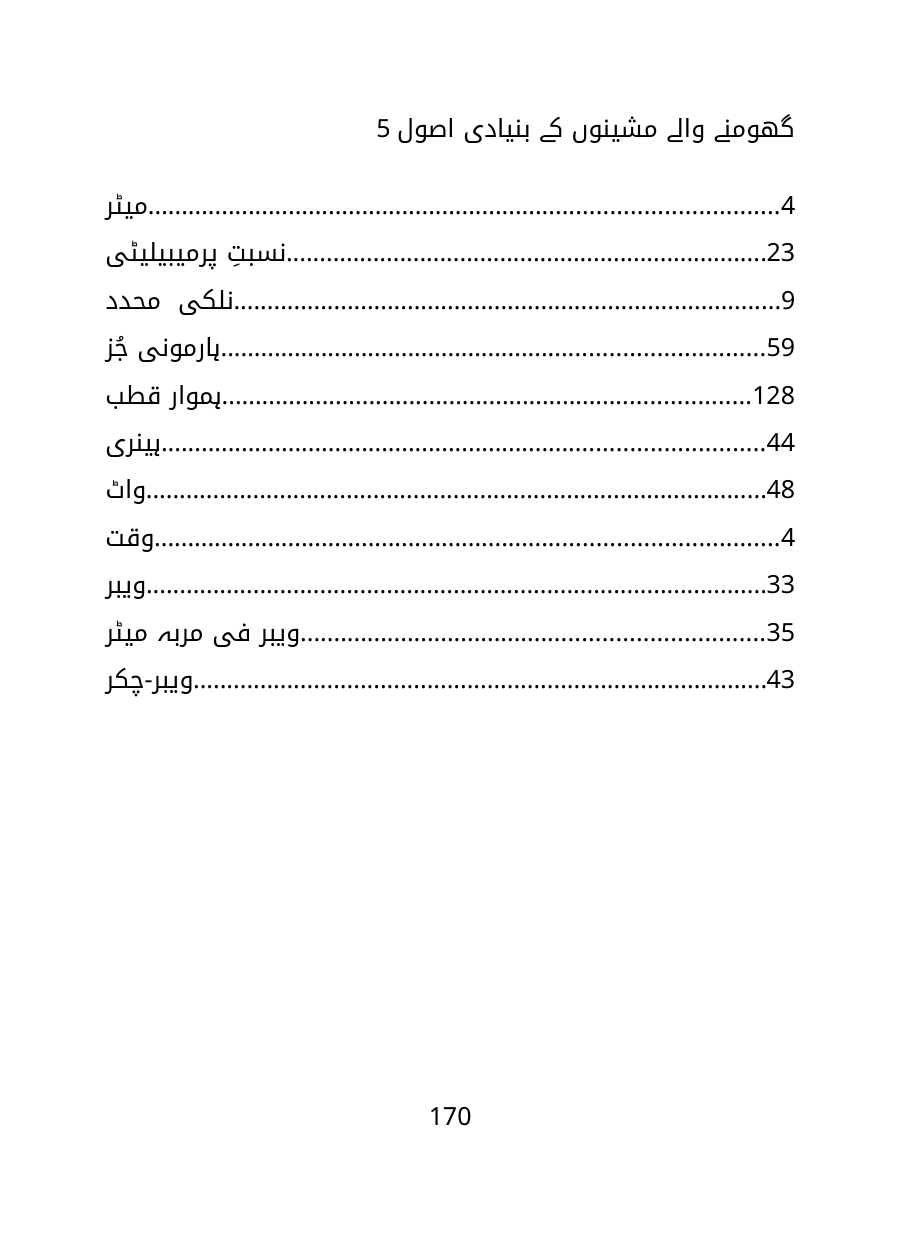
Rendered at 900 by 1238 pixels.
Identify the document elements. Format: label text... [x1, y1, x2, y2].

text نلکی محدد 9 [105, 277, 795, 324]
text وقت 4 [105, 514, 795, 562]
text ہینری 44 [105, 419, 795, 467]
text ہارمونی جُز 59 [105, 324, 795, 372]
text واٹ 48 [105, 467, 795, 514]
text ہموار قطب 128 [105, 372, 795, 419]
text ویبر فی مربہ میٹر 35 [105, 609, 795, 656]
text نسبتِ پرمیبیلیٹی 23 [105, 230, 795, 277]
text میٹر 4 [105, 182, 795, 230]
text ویبر 33 [105, 562, 795, 609]
text ویبر-چکر 43 [105, 656, 795, 704]
